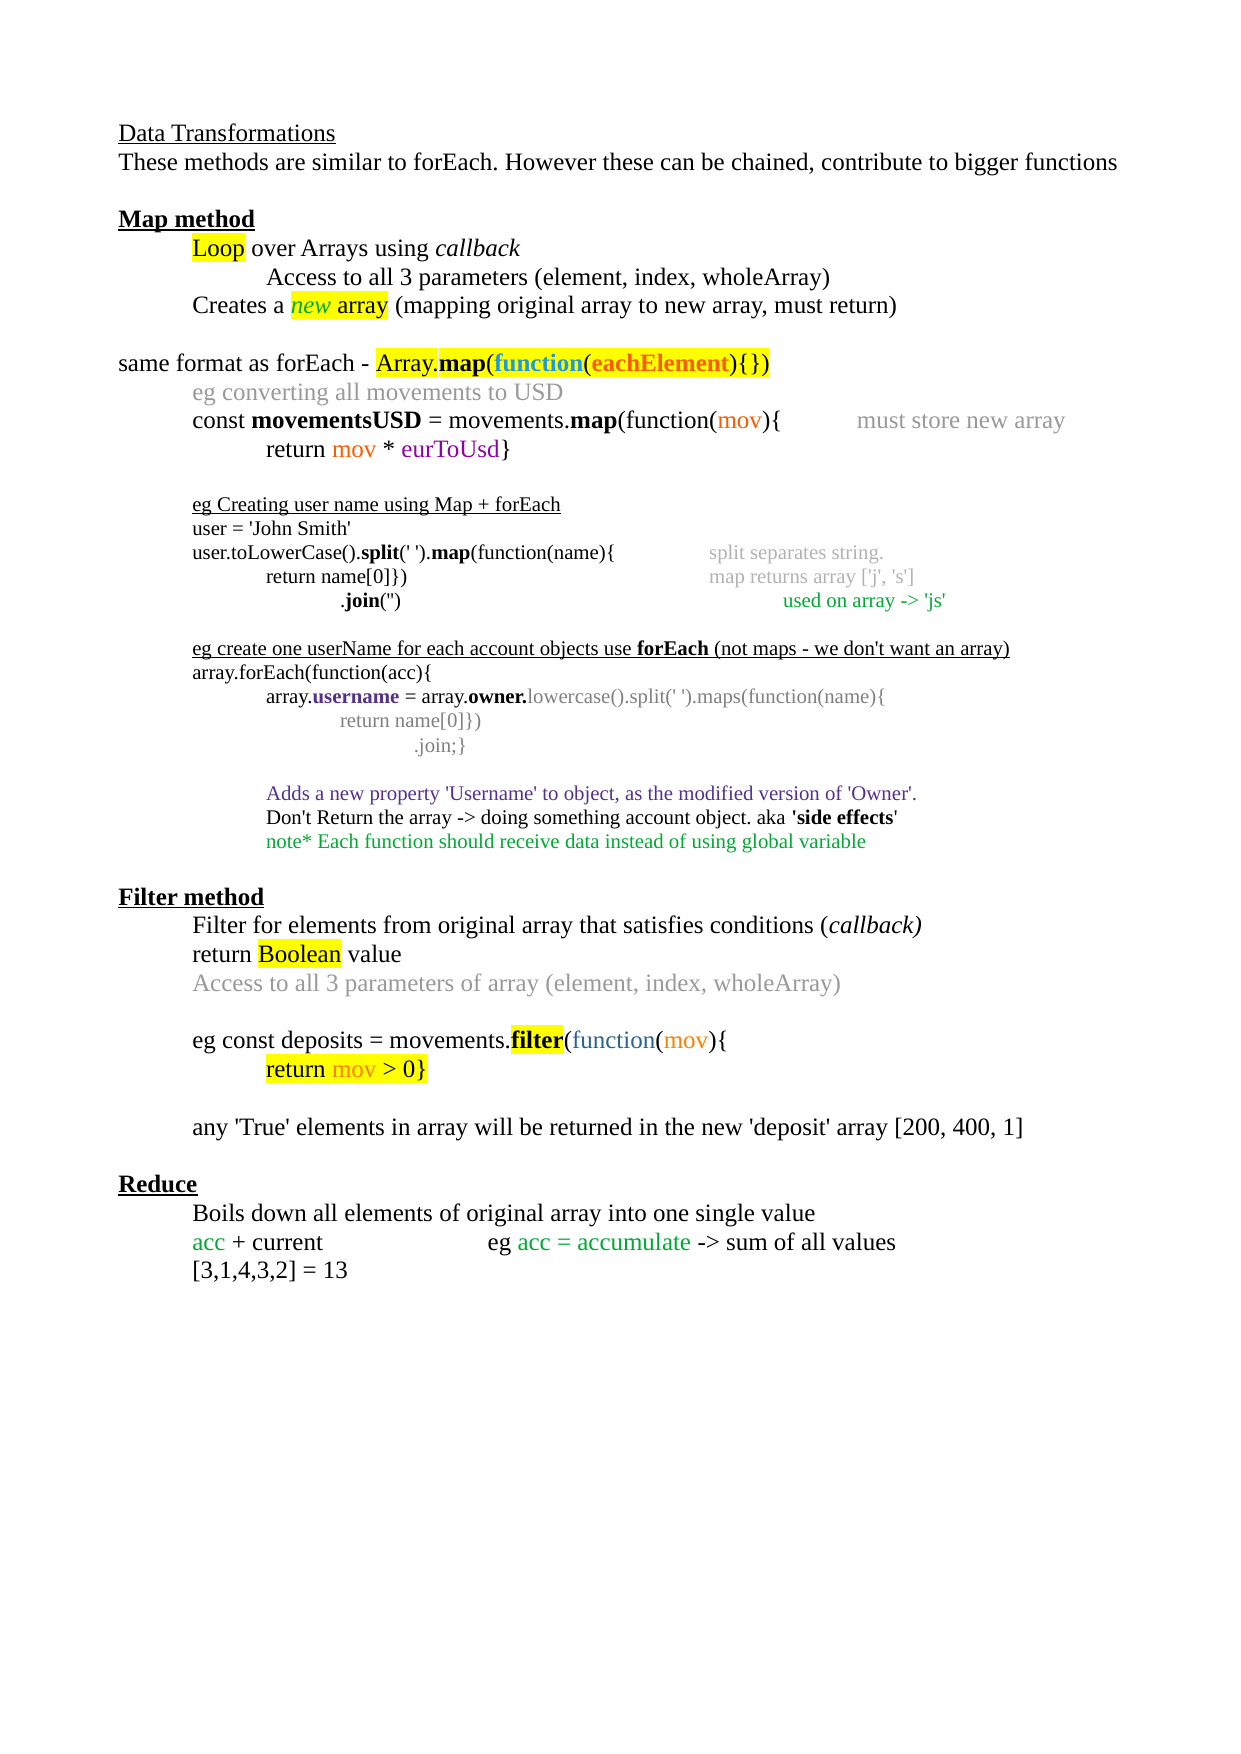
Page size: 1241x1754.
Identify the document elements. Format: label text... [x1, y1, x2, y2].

text Boils down all elements of original array into one single value [118, 1198, 1122, 1227]
text return Boolean value [118, 939, 1122, 968]
text array.forEach(function(acc){ [118, 660, 1122, 684]
text Filter method [118, 882, 1122, 910]
text eg Creating user name using Map + forEach [118, 492, 1122, 516]
text const movementsUSD = movements.map(function(mov){ must store new array [118, 406, 1122, 434]
text .join('') used on array -> 'js' [118, 588, 1122, 612]
text return mov * eurToUsd} [118, 434, 1122, 463]
text Creates a new array (mapping original array to new array, must return) [118, 291, 1122, 319]
text Reduce [118, 1169, 1122, 1198]
text return name[0]}) map returns array ['j', 's'] [118, 564, 1122, 588]
text Loop over Arrays using callback [118, 233, 1122, 262]
text .join;} [118, 732, 1122, 757]
text Map method [118, 204, 1122, 233]
text any 'True' elements in array will be returned in the new 'deposit' array [200, 400, 1] [118, 1112, 1122, 1140]
text user.toLowerCase().split(' ').map(function(name){ split separates string. [118, 540, 1122, 564]
text same format as forEach - Array.map(function(eachElement){}) [118, 348, 1122, 377]
text These methods are similar to forEach. However these can be chained, contribute to bigger functions [118, 147, 1122, 176]
text note* Each function should receive data instead of using global variable [118, 829, 1122, 853]
text Data Transformations [118, 118, 1122, 147]
text Filter for elements from original array that satisfies conditions (callback) [118, 910, 1122, 939]
text eg create one userName for each account objects use forEach (not maps - we don't want an array) [118, 636, 1122, 660]
text Access to all 3 parameters (element, index, wholeArray) [118, 262, 1122, 291]
text user = 'John Smith' [118, 516, 1122, 540]
text eg const deposits = movements.filter(function(mov){ [118, 1025, 1122, 1054]
text [3,1,4,3,2] = 13 [118, 1255, 1122, 1284]
text return mov > 0} [118, 1054, 1122, 1083]
text return name[0]}) [118, 708, 1122, 732]
text Adds a new property 'Username' to object, as the modified version of 'Owner'. [118, 781, 1122, 805]
text Don't Return the array -> doing something account object. aka 'side effects' [118, 805, 1122, 829]
text eg converting all movements to USD [118, 377, 1122, 406]
text Access to all 3 parameters of array (element, index, wholeArray) [118, 968, 1122, 997]
text acc + current eg acc = accumulate -> sum of all values [118, 1227, 1122, 1255]
text array.username = array.owner.lowercase().split(' ').maps(function(name){ [118, 684, 1122, 708]
